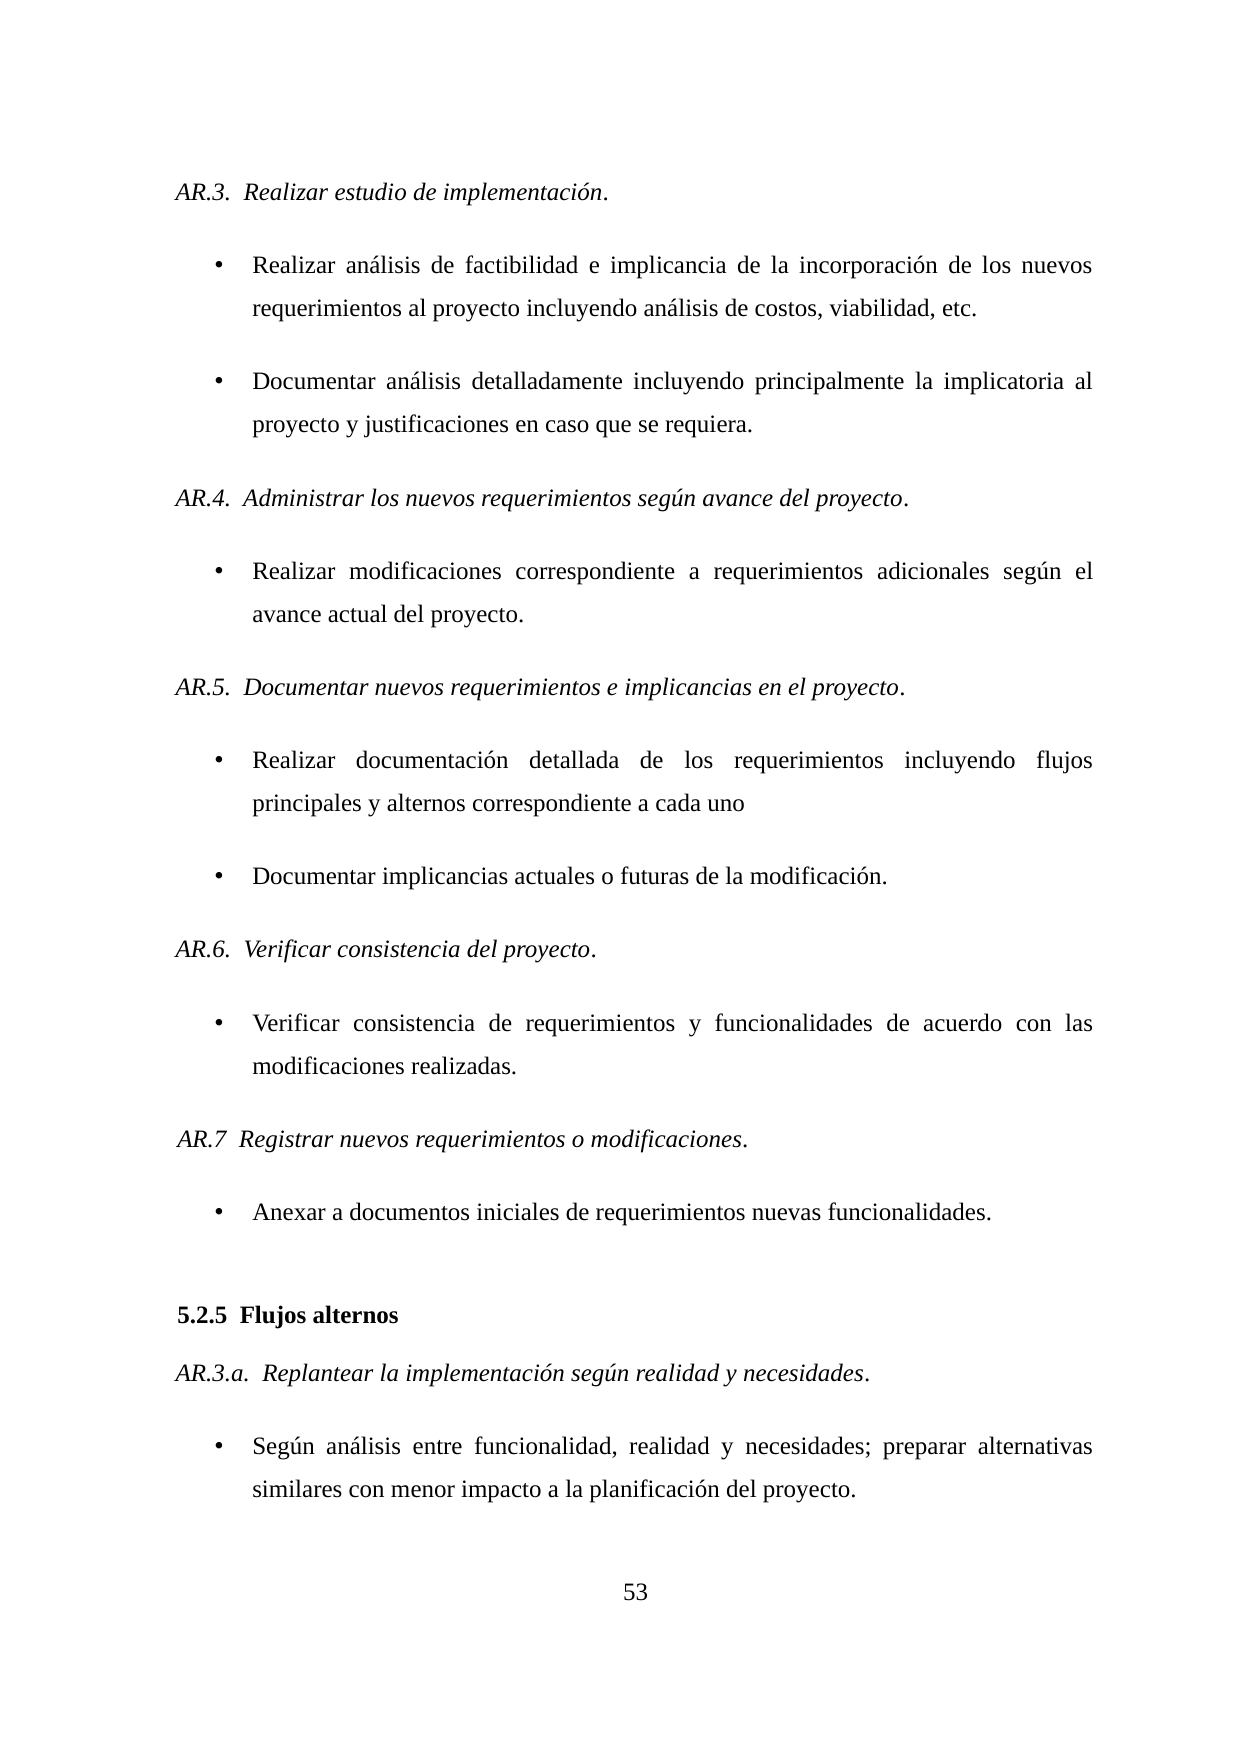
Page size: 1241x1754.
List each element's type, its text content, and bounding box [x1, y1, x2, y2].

list Realizar análisis de factibilidad e implicancia de la incorporación de los nuevos requerimientos al proyecto incluyendo análisis de costos, viabilidad, etc. [214, 250, 1093, 322]
list Documentar análisis detalladamente incluyendo principalmente la implicatoria al proyecto y justificaciones en caso que se requiera. [214, 366, 1093, 438]
list AR.6. Verificar consistencia del proyecto. [175, 934, 1093, 963]
list AR.5. Documentar nuevos requerimientos e implicancias en el proyecto. [175, 672, 1093, 701]
list Anexar a documentos iniciales de requerimientos nuevas funcionalidades. [214, 1197, 1093, 1226]
list Documentar implicancias actuales o futuras de la modificación. [214, 861, 1093, 890]
list AR.4. Administrar los nuevos requerimientos según avance del proyecto. [175, 483, 1093, 511]
list Según análisis entre funcionalidad, realidad y necesidades; preparar alternativas similares con menor impacto a la planificación del proyecto. [214, 1431, 1093, 1503]
list AR.3. Realizar estudio de implementación. [175, 177, 1093, 206]
list Verificar consistencia de requerimientos y funcionalidades de acuerdo con las modificaciones realizadas. [214, 1008, 1093, 1079]
list AR.3.a. Replantear la implementación según realidad y necesidades. [175, 1358, 1093, 1387]
text 5.2.5 Flujos alternos [177, 1300, 1093, 1329]
list Realizar documentación detallada de los requerimientos incluyendo flujos principales y alternos correspondiente a cada uno [214, 745, 1093, 817]
list Realizar modificaciones correspondiente a requerimientos adicionales según el avance actual del proyecto. [214, 556, 1093, 628]
text AR.7 Registrar nuevos requerimientos o modificaciones. [175, 1124, 1093, 1153]
